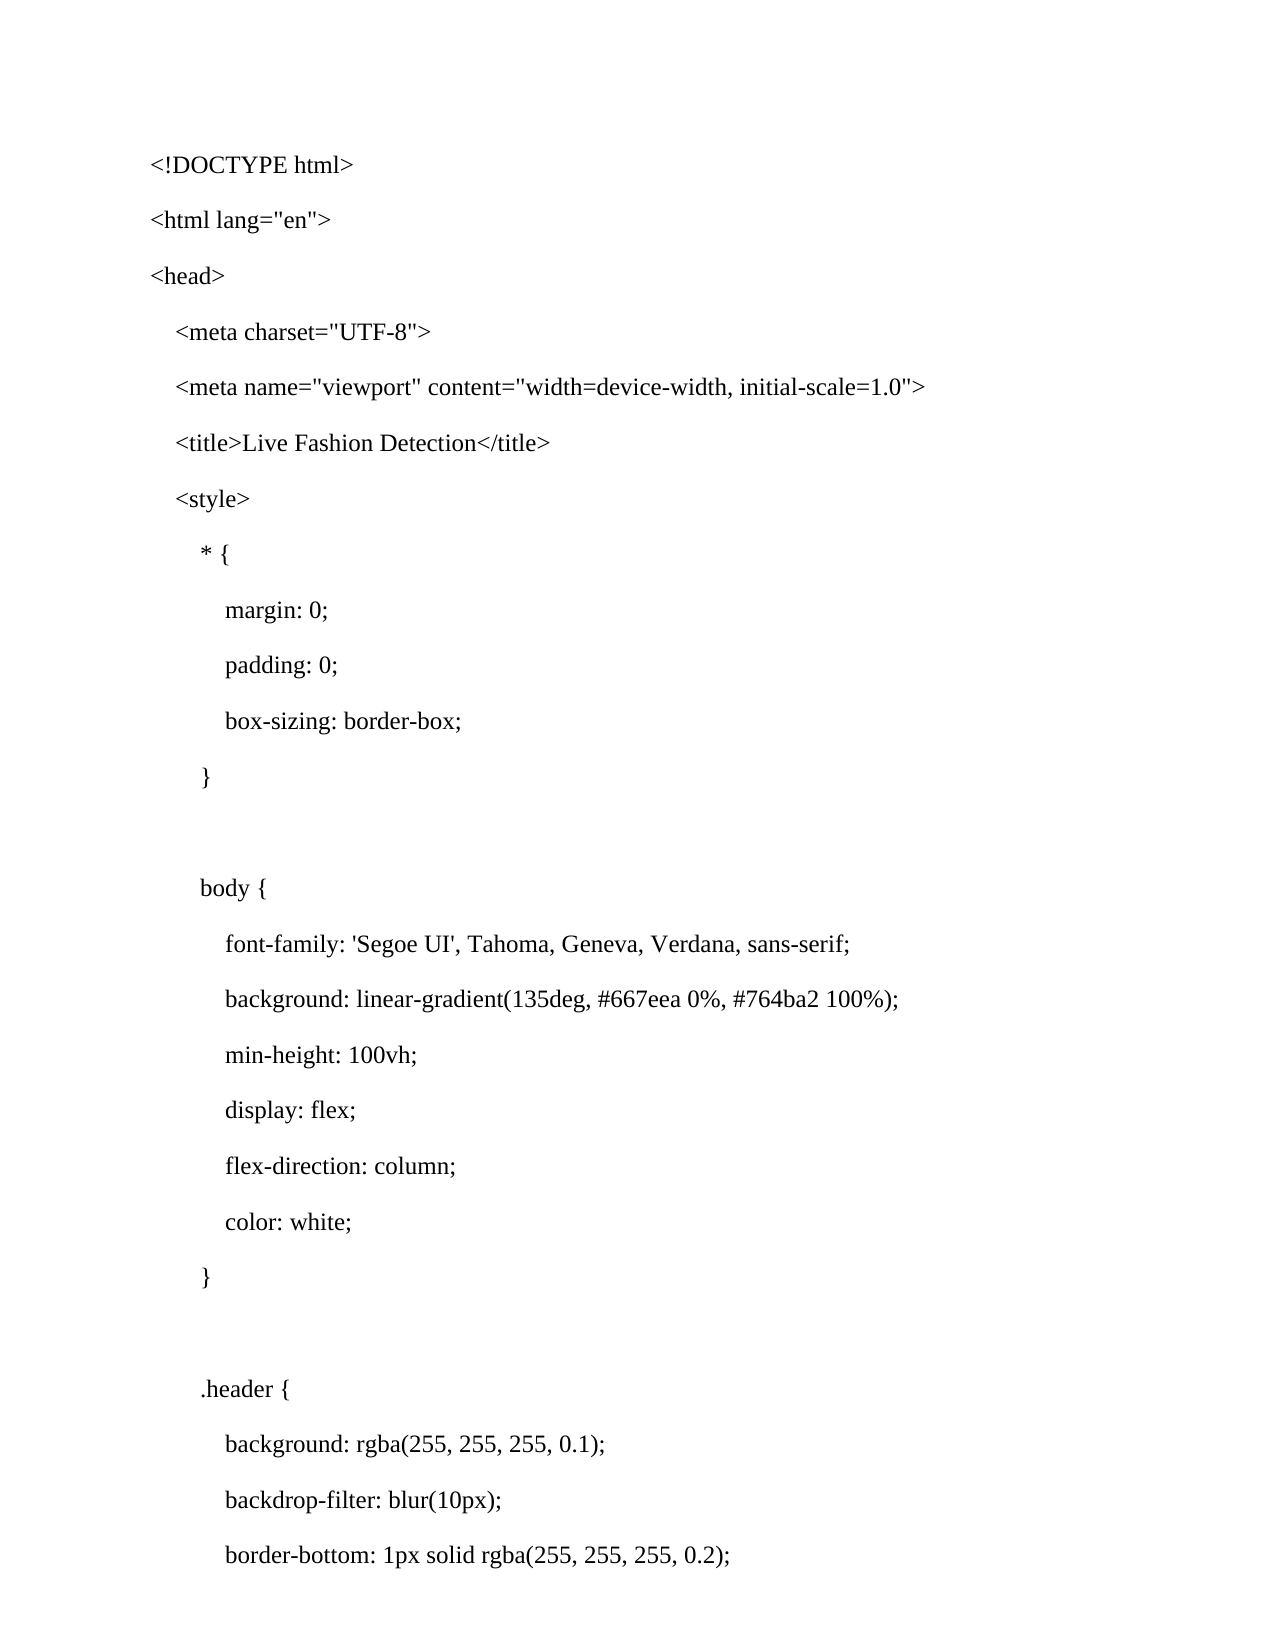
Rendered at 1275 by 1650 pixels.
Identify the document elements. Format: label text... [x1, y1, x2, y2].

text background: rgba(255, 255, 255, 0.1); [150, 1429, 1125, 1458]
text backdrop-filter: blur(10px); [150, 1485, 1125, 1514]
text } [150, 1262, 1125, 1291]
text <title>Live Fashion Detection</title> [150, 428, 1125, 457]
text * { [150, 539, 1125, 568]
text color: white; [150, 1207, 1125, 1236]
text display: flex; [150, 1096, 1125, 1124]
text box-sizing: border-box; [150, 706, 1125, 735]
text background: linear-gradient(135deg, #667eea 0%, #764ba2 100%); [150, 984, 1125, 1013]
text <meta name="viewport" content="width=device-width, initial-scale=1.0"> [150, 372, 1125, 401]
text border-bottom: 1px solid rgba(255, 255, 255, 0.2); [150, 1541, 1125, 1569]
text <meta charset="UTF-8"> [150, 317, 1125, 346]
text <html lang="en"> [150, 206, 1125, 234]
text .header { [150, 1374, 1125, 1402]
text } [150, 762, 1125, 791]
text font-family: 'Segoe UI', Tahoma, Geneva, Verdana, sans-serif; [150, 929, 1125, 957]
text <!DOCTYPE html> [150, 150, 1125, 179]
text min-height: 100vh; [150, 1040, 1125, 1069]
text body { [150, 873, 1125, 902]
text <head> [150, 261, 1125, 290]
text margin: 0; [150, 595, 1125, 624]
text padding: 0; [150, 651, 1125, 679]
text <style> [150, 484, 1125, 512]
text flex-direction: column; [150, 1151, 1125, 1180]
